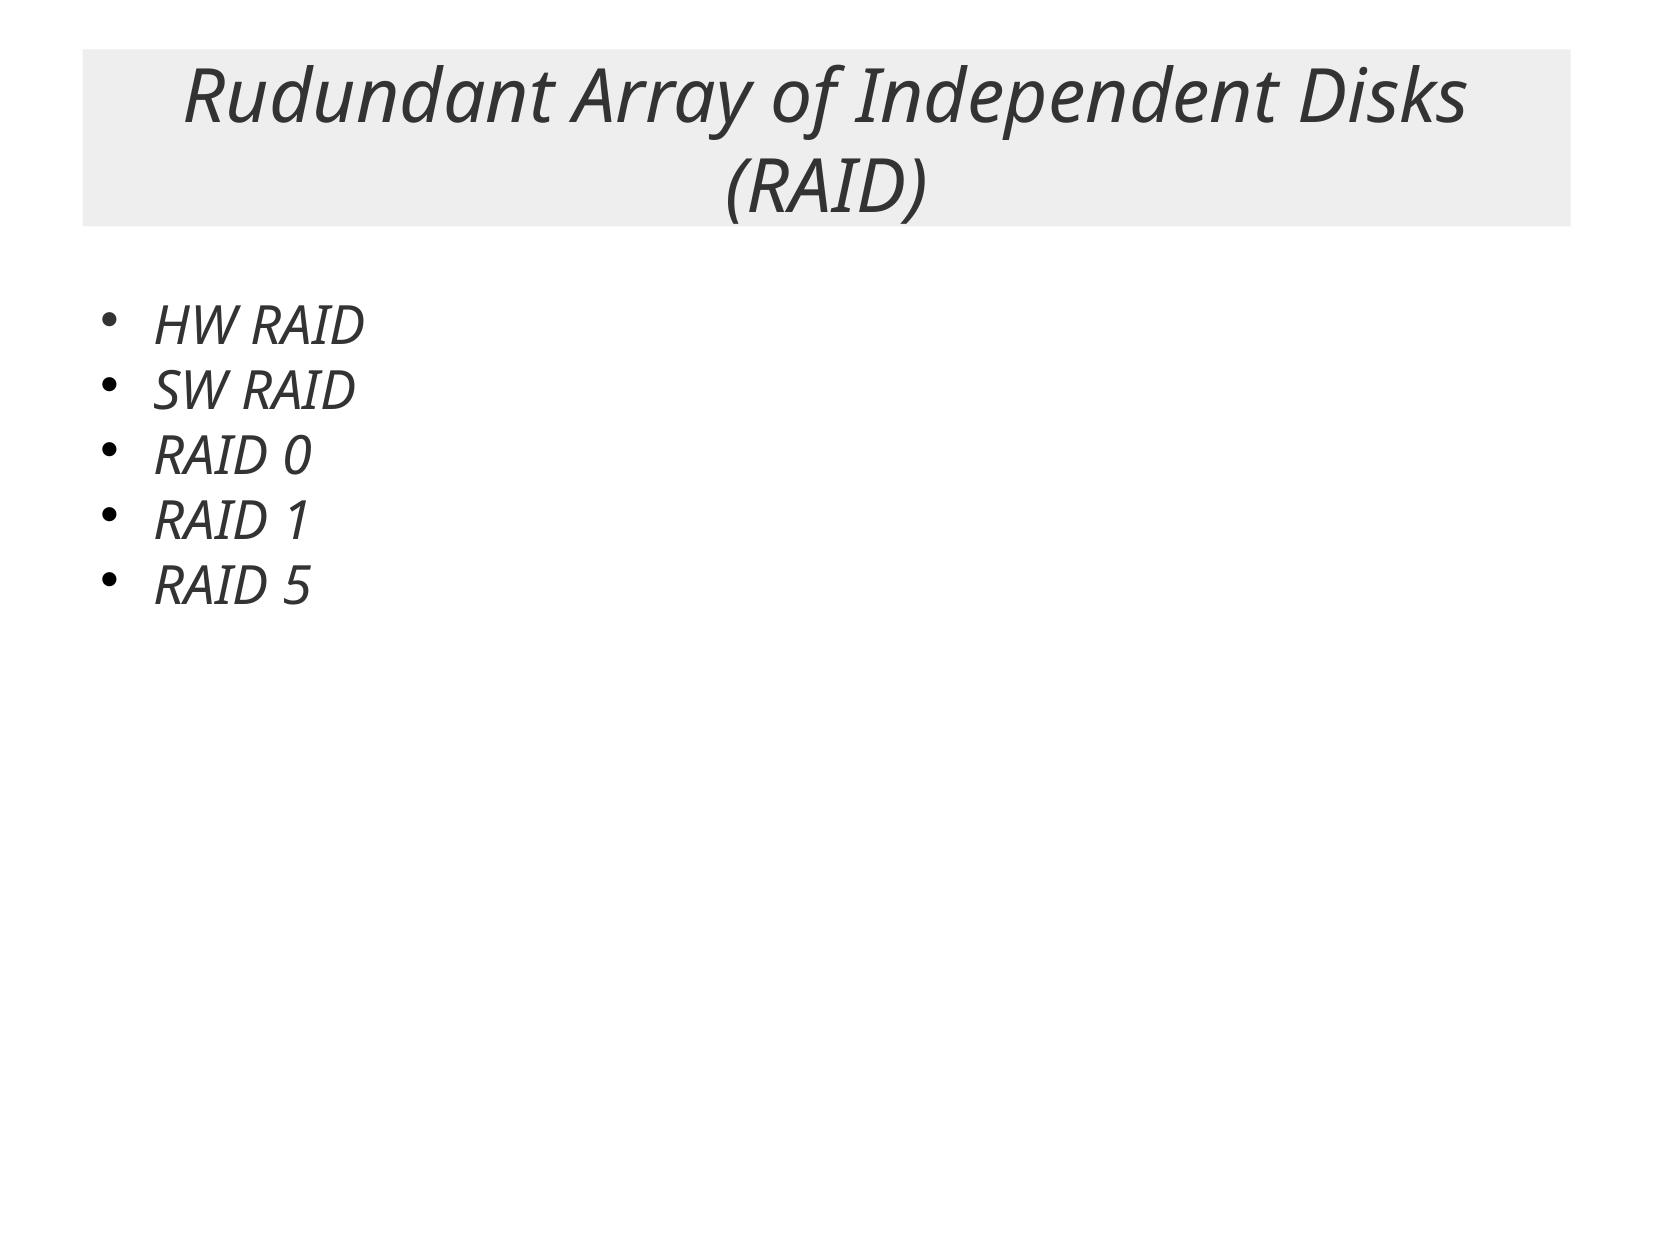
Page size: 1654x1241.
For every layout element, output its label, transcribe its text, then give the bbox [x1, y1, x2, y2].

text_box Rudundant Array of Independent Disks (RAID) [82, 49, 1571, 227]
text_box HW RAID SW RAID RAID 0 RAID 1 RAID 5 [82, 290, 1571, 1010]
